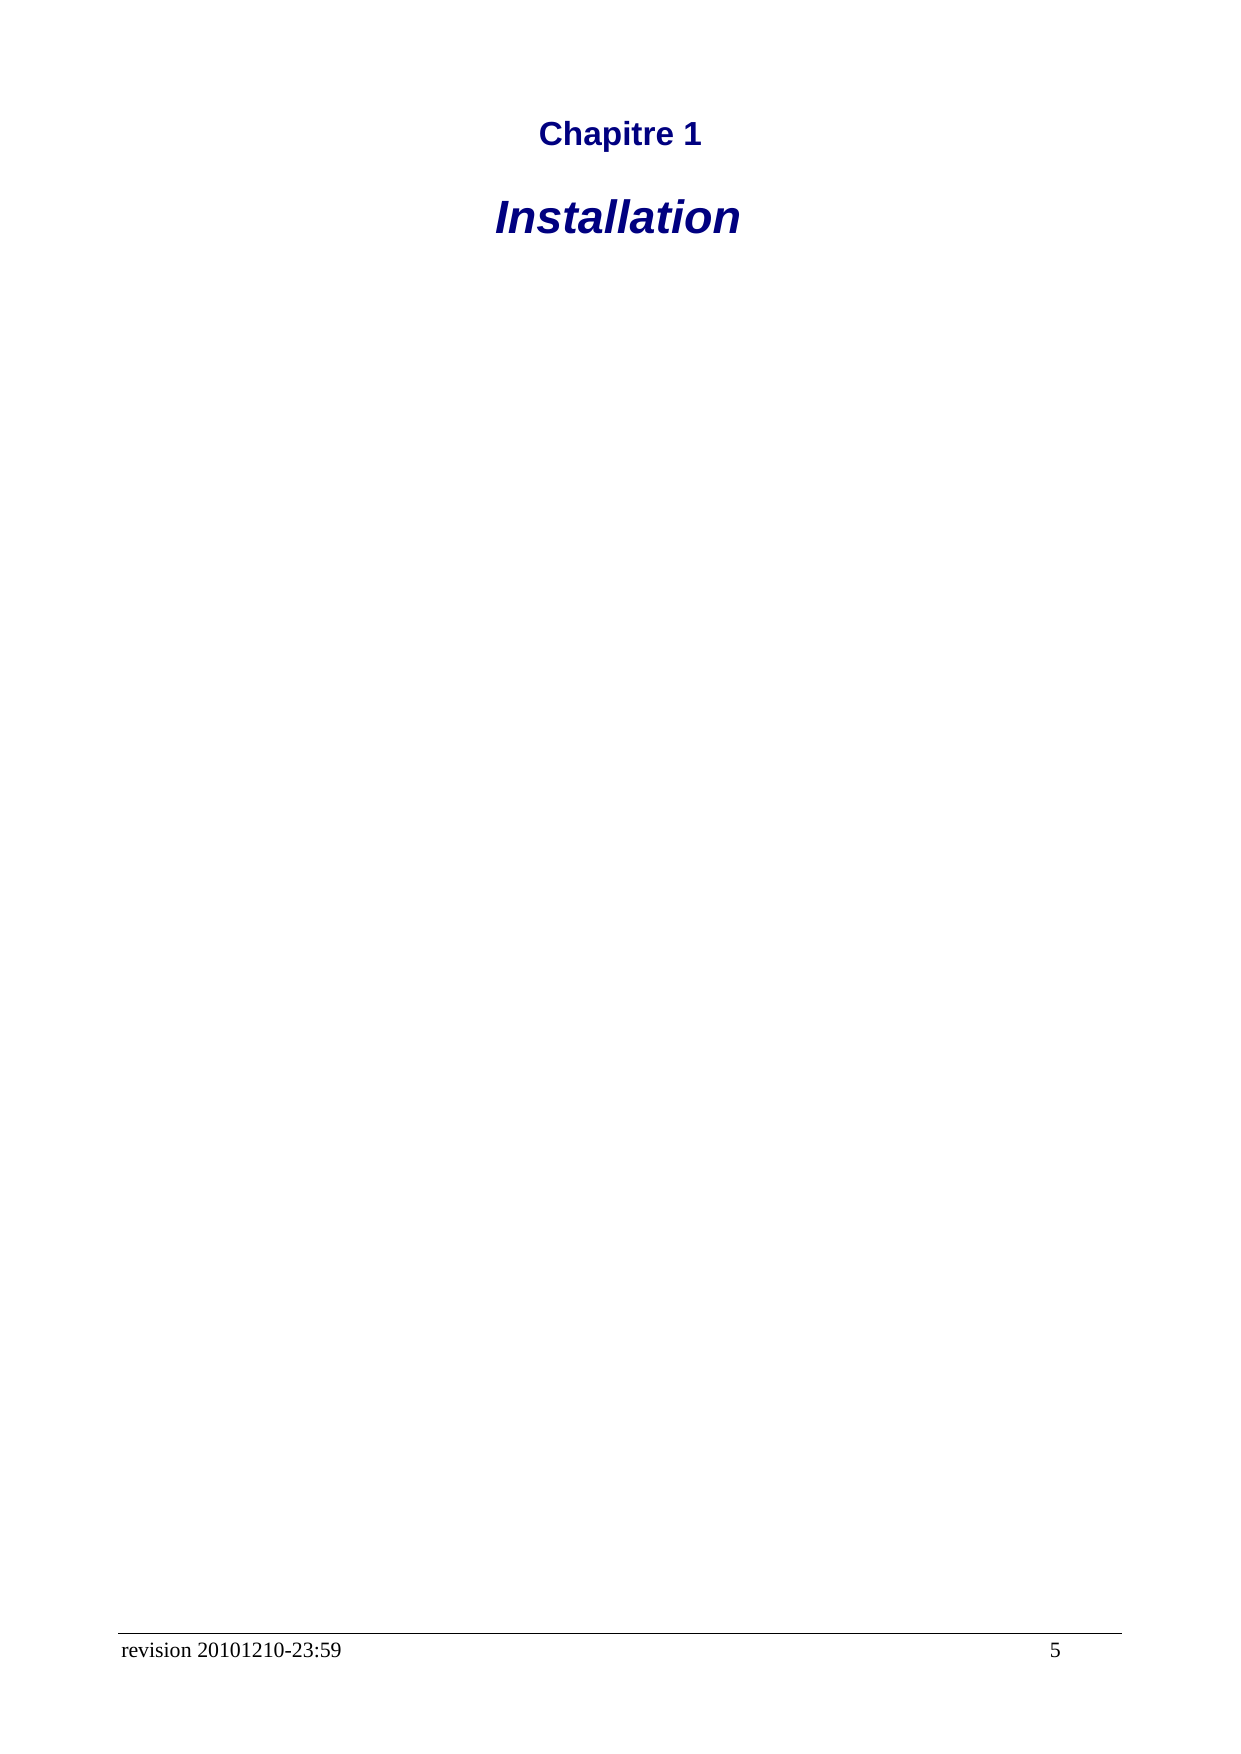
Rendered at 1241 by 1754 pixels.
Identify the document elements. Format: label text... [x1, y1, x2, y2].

subtitle Installation [118, 189, 1122, 243]
subtitle Chapitre 1 [118, 113, 1122, 152]
